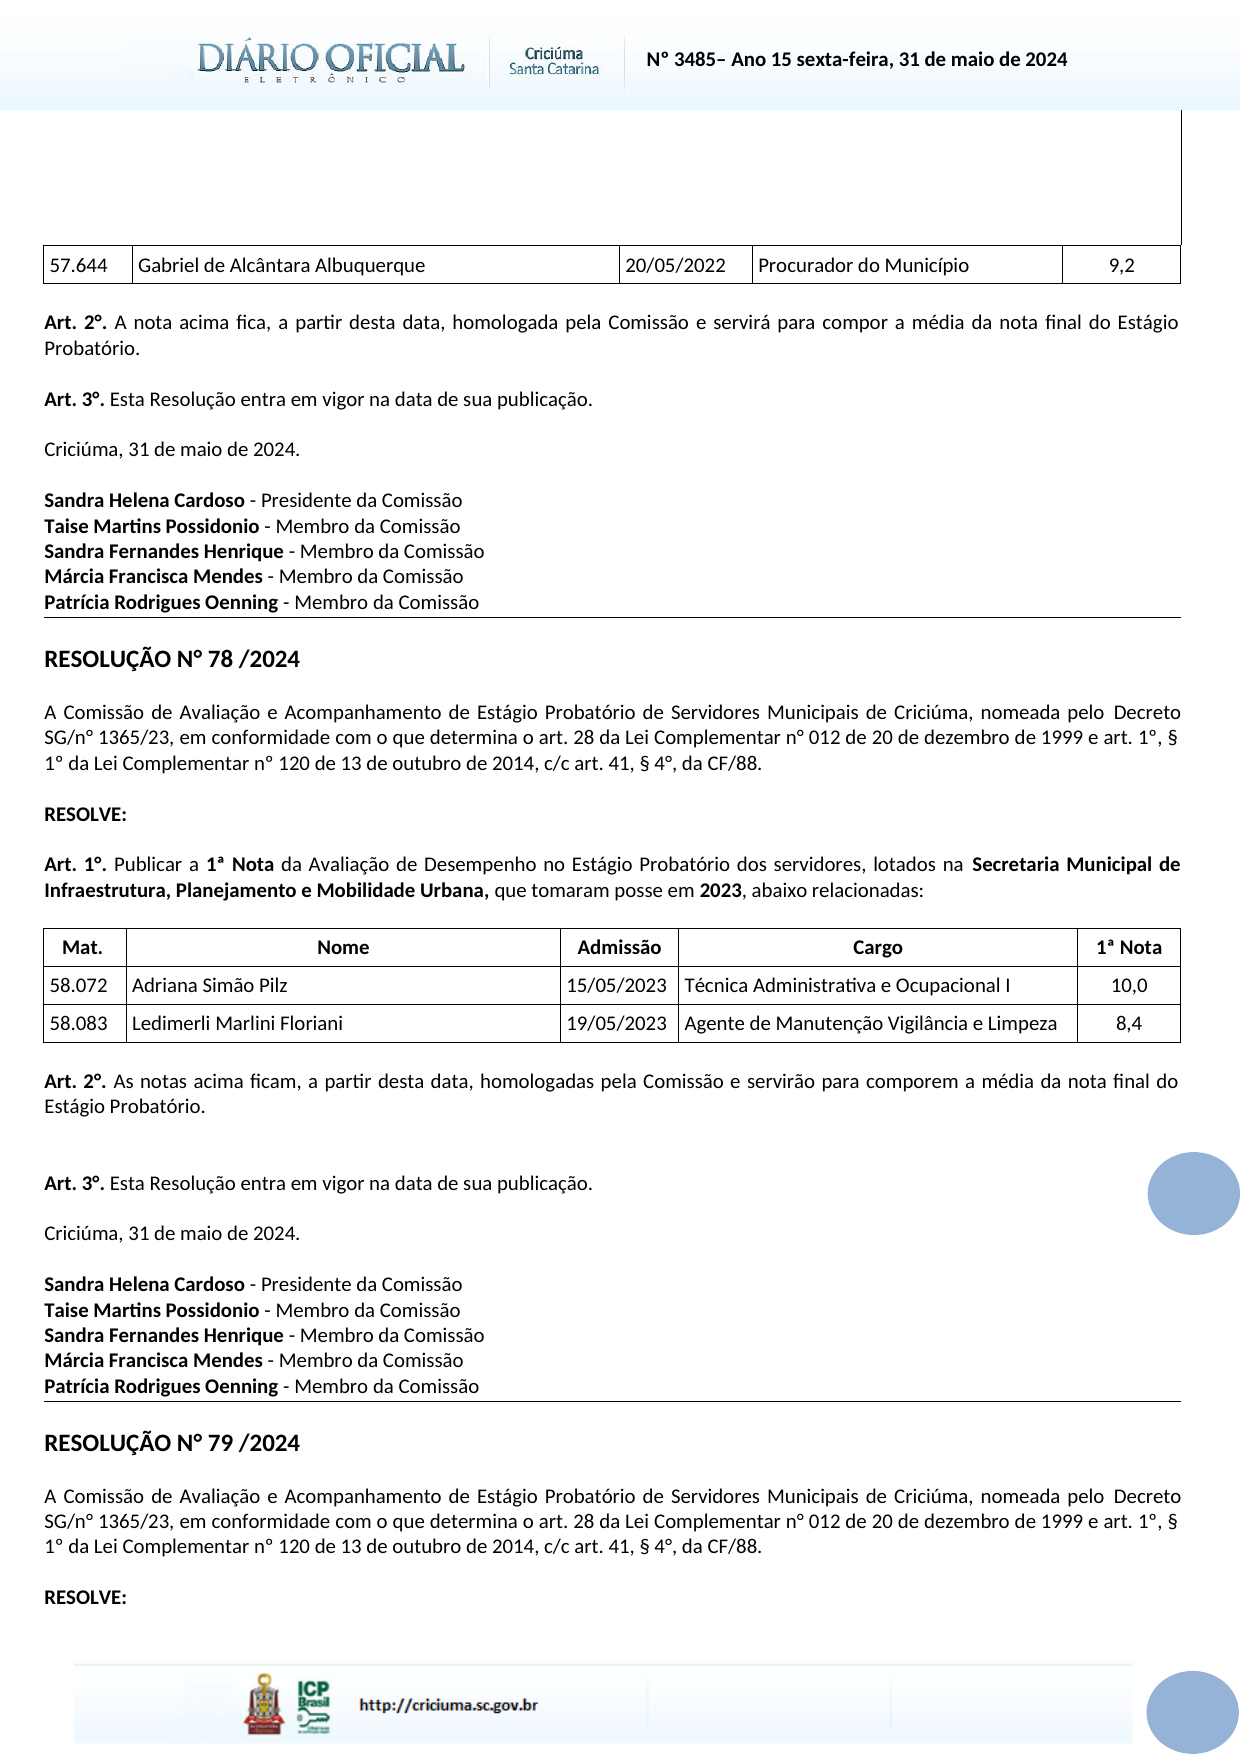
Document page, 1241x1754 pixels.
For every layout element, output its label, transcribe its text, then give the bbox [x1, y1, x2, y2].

text RESOLUÇÃO N° 78 /2024 [44, 643, 1181, 674]
text Art. 2°. As notas acima ficam, a partir desta data, homologadas pela Comissão e servirão para comporem a média da nota final do Estágio Probatório. [44, 1068, 1181, 1119]
table_cell 57.644 [44, 246, 132, 283]
text Criciúma, 31 de maio de 2024. [44, 1221, 1181, 1246]
text Sandra Helena Cardoso - Presidente da Comissão [44, 487, 1181, 513]
table_header Nome [127, 929, 560, 966]
text A Comissão de Avaliação e Acompanhamento de Estágio Probatório de Servidores Municipais de Criciúma, nomeada pelo Decreto SG/n° 1365/23, em conformidade com o que determina o art. 28 da Lei Complementar n° 012 de 20 de dezembro de 1999 e art. 1º, § 1º da Lei Complementar nº 120 de 13 de outubro de 2014, c/c art. 41, § 4°, da CF/88. [44, 1483, 1181, 1559]
table_cell 9,2 [1063, 246, 1180, 283]
table_cell 58.072 [44, 967, 126, 1004]
table_cell Gabriel de Alcântara Albuquerque [133, 246, 619, 283]
table_cell 19/05/2023 [561, 1005, 678, 1042]
text RESOLUÇÃO N° 79 /2024 [44, 1427, 1181, 1457]
table_header Admissão [561, 929, 678, 966]
text Art. 3°. Esta Resolução entra em vigor na data de sua publicação. [44, 386, 1181, 411]
text Sandra Fernandes Henrique - Membro da Comissão [44, 1322, 1181, 1348]
text Patrícia Rodrigues Oenning - Membro da Comissão [44, 1373, 1181, 1401]
text RESOLVE: [44, 801, 1181, 826]
table_cell 8,4 [1078, 1005, 1180, 1042]
table_cell Técnica Administrativa e Ocupacional I [679, 967, 1077, 1004]
table_cell 20/05/2022 [620, 246, 752, 283]
table_cell 10,0 [1078, 967, 1180, 1004]
table_cell Adriana Simão Pilz [127, 967, 560, 1004]
text Márcia Francisca Mendes - Membro da Comissão [44, 564, 1181, 589]
text Sandra Helena Cardoso - Presidente da Comissão [44, 1271, 1181, 1297]
text Márcia Francisca Mendes - Membro da Comissão [44, 1348, 1181, 1373]
text Criciúma, 31 de maio de 2024. [44, 437, 1181, 462]
text A Comissão de Avaliação e Acompanhamento de Estágio Probatório de Servidores Municipais de Criciúma, nomeada pelo Decreto SG/n° 1365/23, em conformidade com o que determina o art. 28 da Lei Complementar n° 012 de 20 de dezembro de 1999 e art. 1º, § 1º da Lei Complementar nº 120 de 13 de outubro de 2014, c/c art. 41, § 4°, da CF/88. [44, 699, 1181, 775]
text Taise Martins Possidonio - Membro da Comissão [44, 513, 1181, 538]
table_header 1ª Nota [1078, 929, 1180, 966]
text Sandra Fernandes Henrique - Membro da Comissão [44, 538, 1181, 564]
text Patrícia Rodrigues Oenning - Membro da Comissão [44, 589, 1181, 617]
table_cell Procurador do Município [753, 246, 1062, 283]
text RESOLVE: [44, 1584, 1181, 1610]
table_cell Agente de Manutenção Vigilância e Limpeza [679, 1005, 1077, 1042]
text Taise Martins Possidonio - Membro da Comissão [44, 1297, 1181, 1322]
table_cell 58.083 [44, 1005, 126, 1042]
text Art. 1°. Publicar a 1ª Nota da Avaliação de Desempenho no Estágio Probatório dos servidores, lotados na Secretaria Municipal de Infraestrutura, Planejamento e Mobilidade Urbana, que tomaram posse em 2023, abaixo relacionadas: [44, 852, 1181, 902]
table_header Cargo [679, 929, 1077, 966]
table_cell 15/05/2023 [561, 967, 678, 1004]
table_header Mat. [44, 929, 126, 966]
text Art. 3°. Esta Resolução entra em vigor na data de sua publicação. [44, 1170, 1155, 1195]
table_cell Ledimerli Marlini Floriani [127, 1005, 560, 1042]
text Art. 2°. A nota acima fica, a partir desta data, homologada pela Comissão e servirá para compor a média da nota final do Estágio Probatório. [44, 309, 1181, 360]
